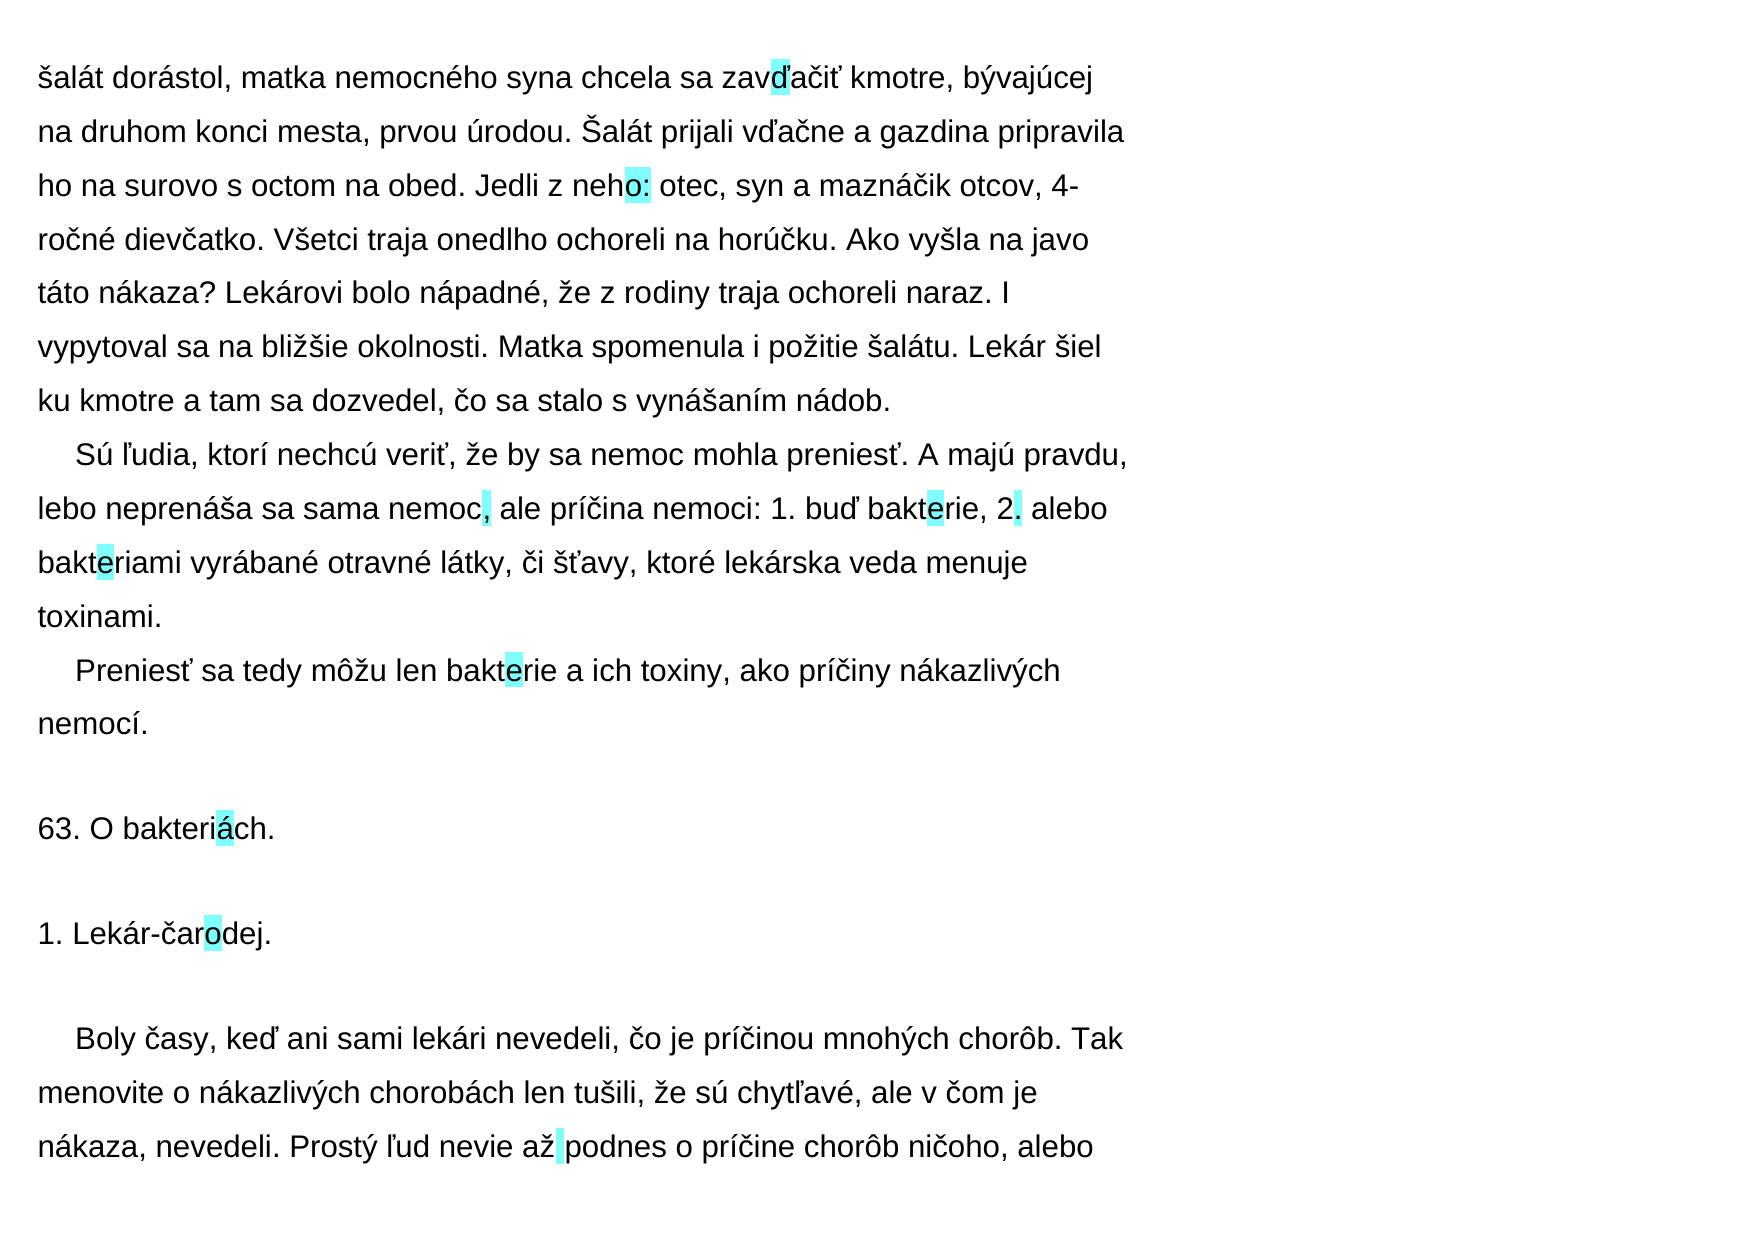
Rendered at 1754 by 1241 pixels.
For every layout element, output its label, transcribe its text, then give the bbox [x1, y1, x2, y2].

text šalát do­rástol, matka nemocného syna chcela sa zavďačiť kmotre, bývajúcej na druhom konci mesta, prvou úrodou. Šalát prijali vďačne a gazdina pripravila ho na surovo s octom na obed. Jedli z neho: otec, syn a maznáčik otcov, 4-ročné dievčatko. Všetci traja onedlho ochoreli na horúčku. Ako vyšla na javo táto nákaza? Lekárovi bolo nápadné, že z ro­diny traja ochoreli naraz. I vypytoval sa na bliž­šie okolnosti. Matka spomenula i požitie šalátu. Lekár šiel ku kmotre a tam sa dozvedel, čo sa stalo s vynášaním nádob. [37, 59, 1130, 418]
text Sú ľudia, ktorí nechcú veriť, že by sa nemoc mohla preniesť. A majú pravdu, lebo neprenáša sa sama nemoc, ale príčina nemoci: 1. buď bakterie, 2. alebo bakteriami vyrábané otravné látky, či šťavy, ktoré lekárska veda menuje toxinami. [37, 436, 1130, 634]
text Boly časy, keď ani sami lekári nevedeli, čo je príčinou mnohých chorôb. Tak menovite o ná­kazlivých chorobách len tušili, že sú chytľavé, ale v čom je nákaza, nevedeli. Prostý ľud nevie až podnes o príčine chorôb ničoho, alebo [37, 1020, 1130, 1164]
text Preniesť sa tedy môžu len bakterie a ich toxiny, ako príčiny nákazlivých nemocí. [37, 652, 1130, 741]
text 1. Lekár-čarodej. [37, 915, 1130, 951]
text 63. O bakteriách. [37, 810, 1130, 846]
